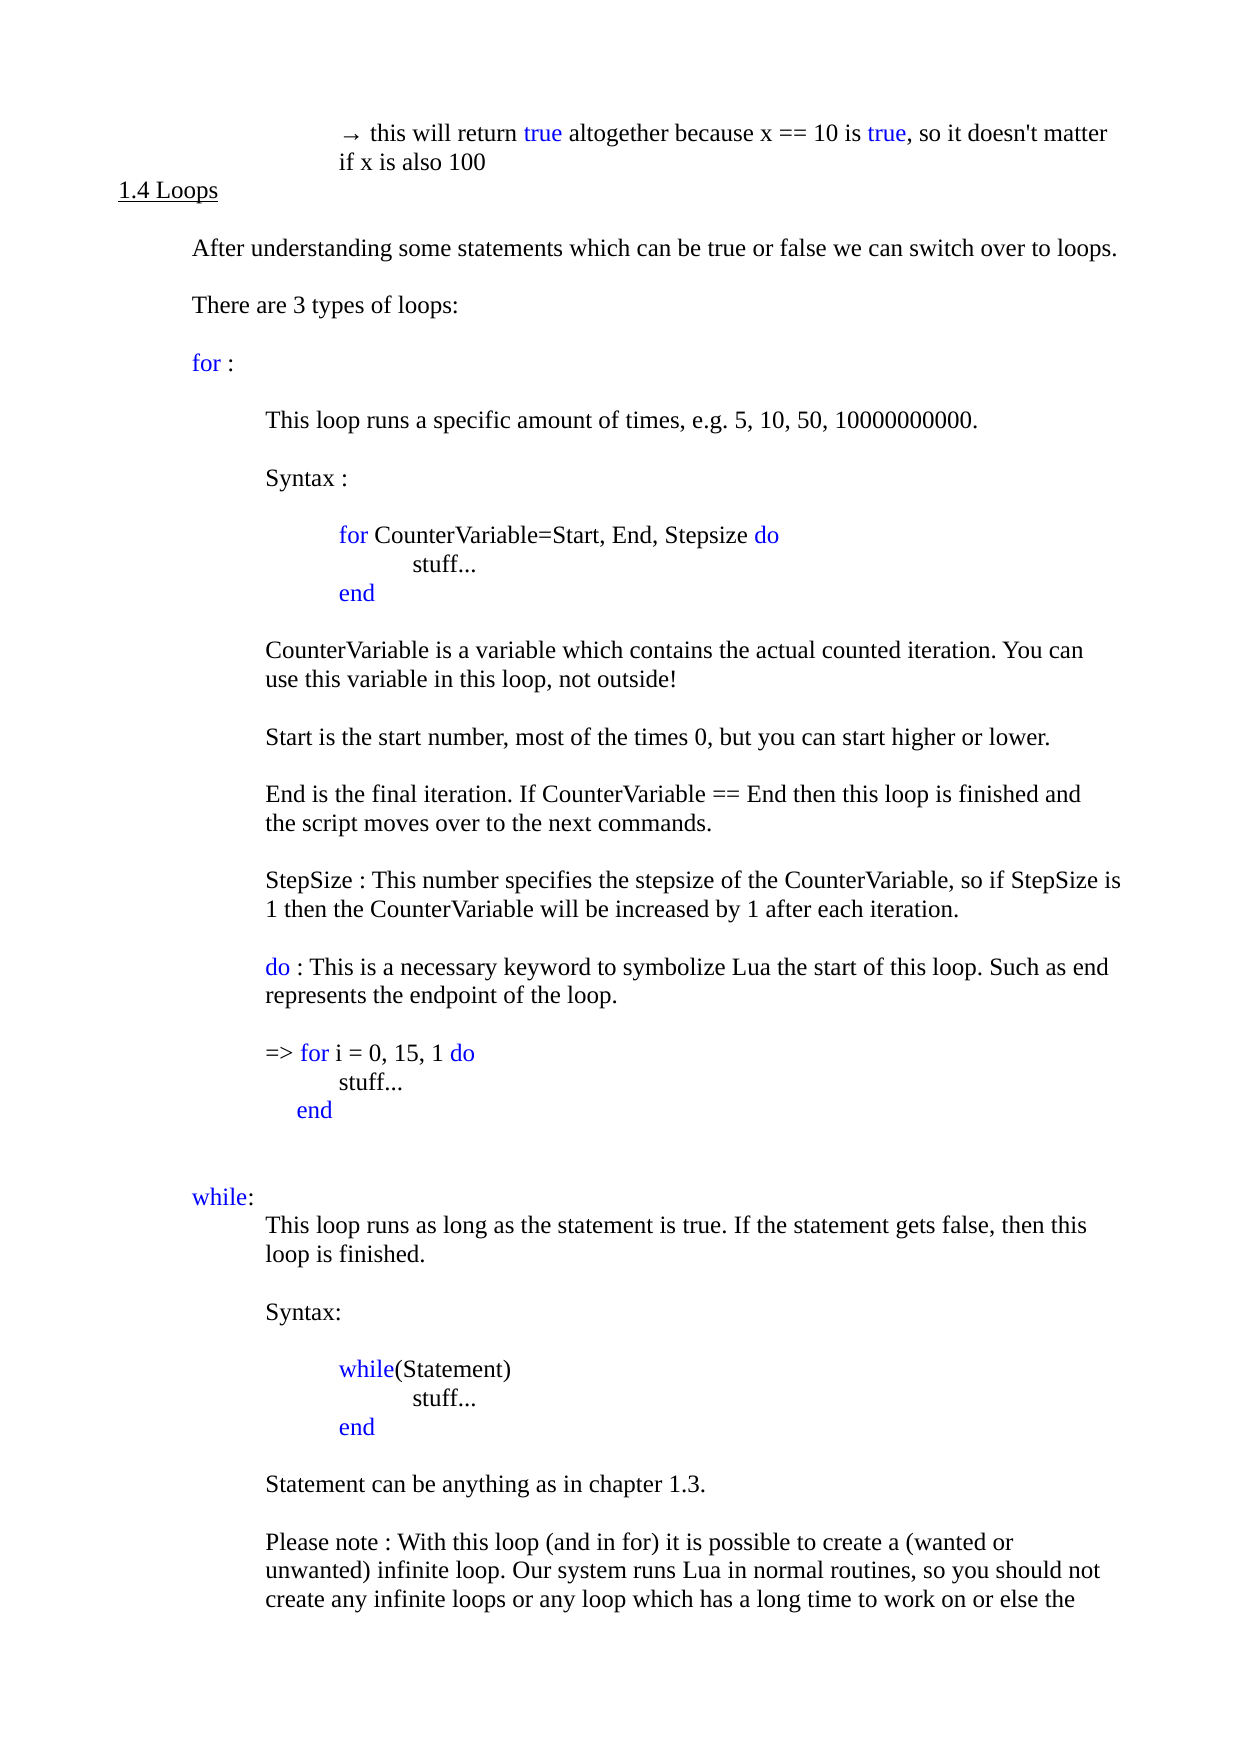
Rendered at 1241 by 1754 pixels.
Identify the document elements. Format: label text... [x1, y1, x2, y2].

text Syntax: [118, 1297, 1122, 1326]
text Start is the start number, most of the times 0, but you can start higher or lower. [118, 722, 1122, 751]
text end [118, 578, 1122, 607]
text end [118, 1412, 1122, 1441]
text CounterVariable is a variable which contains the actual counted iteration. You can use this variable in this loop, not outside! [118, 636, 1122, 693]
text => for i = 0, 15, 1 do [118, 1038, 1122, 1067]
text → this will return true altogether because x == 10 is true, so it doesn't matter if x is also 100 [118, 118, 1122, 176]
text Please note : With this loop (and in for) it is possible to create a (wanted or unwanted) infinite loop. Our system runs Lua in normal routines, so you should not create any infinite loops or any loop which has a long time to work on or else the [118, 1527, 1122, 1613]
text while(Statement) [118, 1354, 1122, 1383]
text while: [118, 1182, 1122, 1211]
text End is the final iteration. If CounterVariable == End then this loop is finished and the script moves over to the next commands. [118, 779, 1122, 837]
text There are 3 types of loops: [118, 291, 1122, 319]
text stuff... [118, 1383, 1122, 1412]
text for CounterVariable=Start, End, Stepsize do [118, 521, 1122, 549]
text Syntax : [118, 463, 1122, 492]
text do : This is a necessary keyword to symbolize Lua the start of this loop. Such as end represents the endpoint of the loop. [118, 952, 1122, 1009]
text stuff... [118, 1067, 1122, 1096]
text Statement can be anything as in chapter 1.3. [118, 1469, 1122, 1498]
text After understanding some statements which can be true or false we can switch over to loops. [118, 233, 1122, 262]
text This loop runs a specific amount of times, e.g. 5, 10, 50, 10000000000. [118, 406, 1122, 434]
text end [118, 1096, 1122, 1124]
text for : [118, 348, 1122, 377]
text 1.4 Loops [118, 176, 1122, 204]
text This loop runs as long as the statement is true. If the statement gets false, then this loop is finished. [118, 1211, 1122, 1268]
text StepSize : This number specifies the stepsize of the CounterVariable, so if StepSize is 1 then the CounterVariable will be increased by 1 after each iteration. [118, 866, 1122, 923]
text stuff... [118, 549, 1122, 578]
